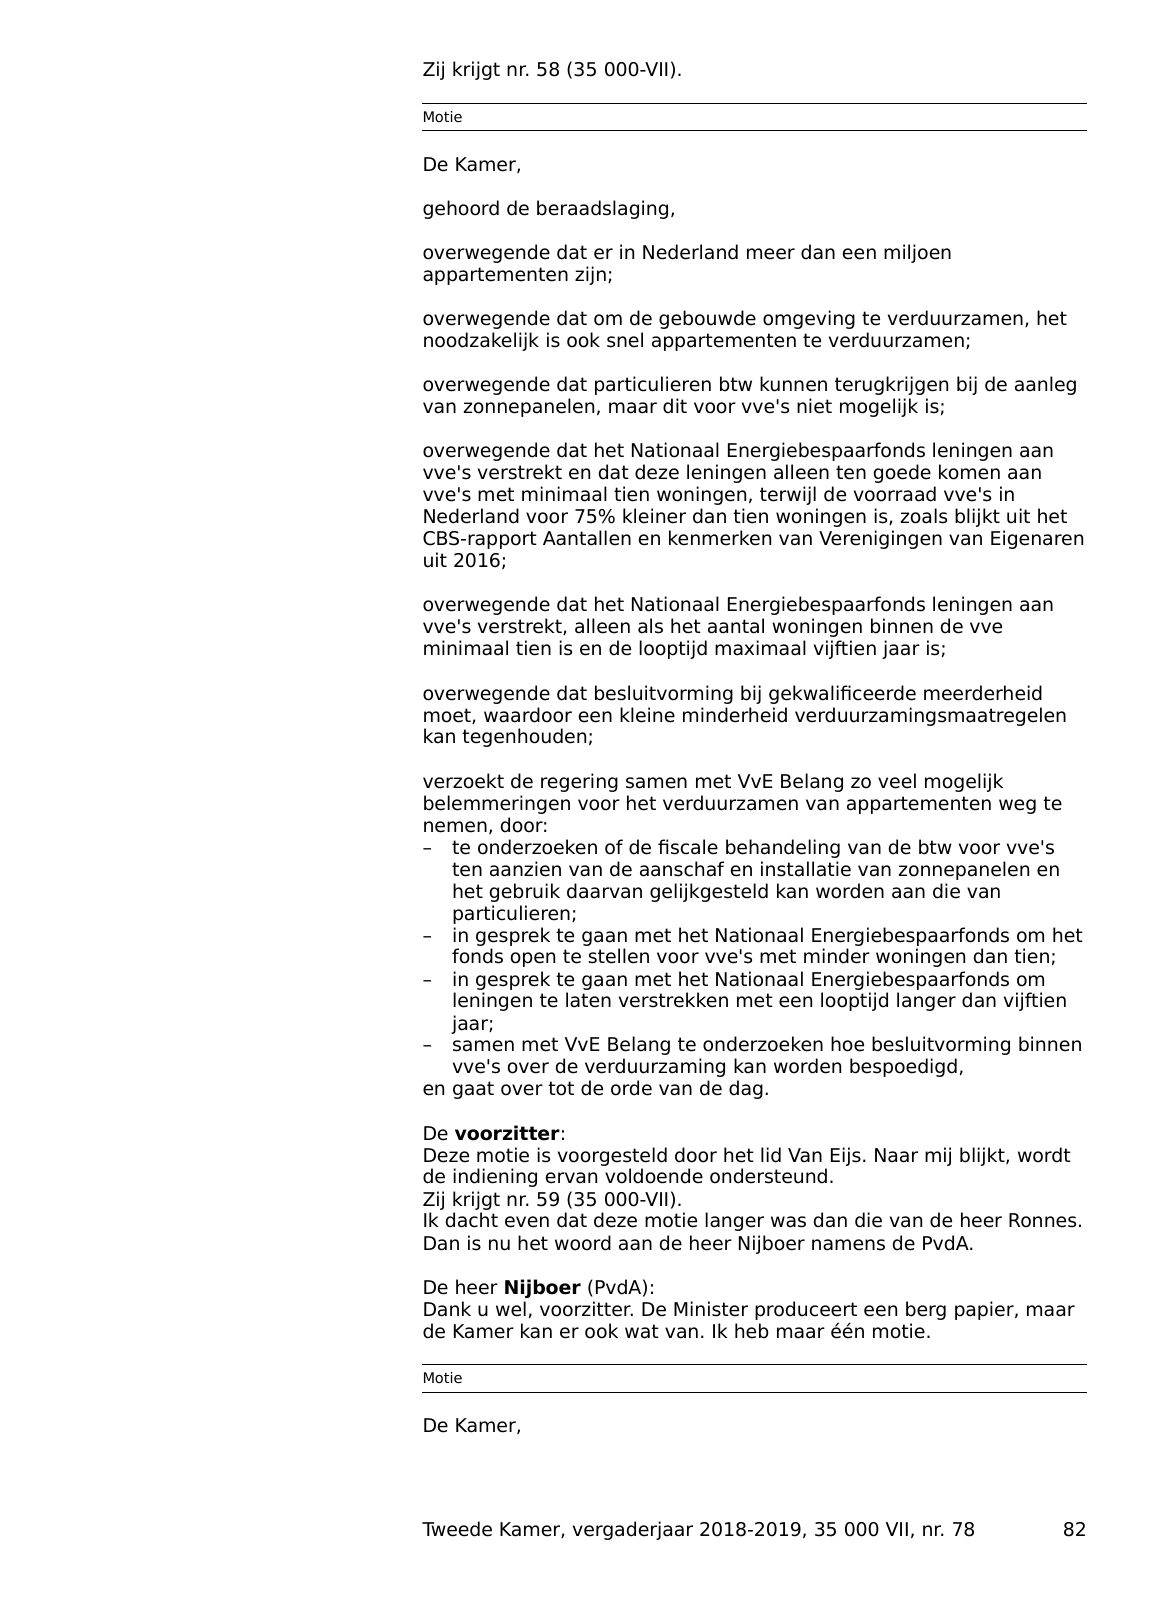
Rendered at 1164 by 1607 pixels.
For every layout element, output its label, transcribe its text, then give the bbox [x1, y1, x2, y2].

text en gaat over tot de orde van de dag. [422, 1078, 1087, 1100]
text Zij krijgt nr. 58 (35 000-VII). [422, 59, 1087, 81]
table_header Motie [422, 104, 1087, 130]
text verzoekt de regering samen met VvE Belang zo veel mogelijk belemmeringen voor het verduurzamen van appartementen weg te nemen, door: [422, 771, 1087, 837]
text – in gesprek te gaan met het Nationaal Energiebespaarfonds om leningen te laten verstrekken met een looptijd langer dan vijftien jaar; [422, 968, 1087, 1034]
text overwegende dat om de gebouwde omgeving te verduurzamen, het noodzakelijk is ook snel appartementen te verduurzamen; [422, 308, 1087, 352]
text De heer Nijboer (PvdA): [422, 1277, 1087, 1298]
text Dank u wel, voorzitter. De Minister produceert een berg papier, maar de Kamer kan er ook wat van. Ik heb maar één motie. [422, 1298, 1087, 1342]
text – in gesprek te gaan met het Nationaal Energiebespaarfonds om het fonds open te stellen voor vve's met minder woningen dan tien; [422, 924, 1087, 968]
text overwegende dat het Nationaal Energiebespaarfonds leningen aan vve's verstrekt en dat deze leningen alleen ten goede komen aan vve's met minimaal tien woningen, terwijl de voorraad vve's in Nederland voor 75% kleiner dan tien woningen is, zoals blijkt uit het CBS-rapport Aantallen en kenmerken van Verenigingen van Eigenaren uit 2016; [422, 440, 1087, 572]
text overwegende dat particulieren btw kunnen terugkrijgen bij de aanleg van zonnepanelen, maar dit voor vve's niet mogelijk is; [422, 374, 1087, 418]
text – te onderzoeken of de fiscale behandeling van de btw voor vve's ten aanzien van de aanschaf en installatie van zonnepanelen en het gebruik daarvan gelijkgesteld kan worden aan die van particulieren; [422, 837, 1087, 924]
text De voorzitter: [422, 1122, 1087, 1144]
table_header Motie [422, 1365, 1087, 1392]
text overwegende dat er in Nederland meer dan een miljoen appartementen zijn; [422, 242, 1087, 286]
text overwegende dat besluitvorming bij gekwalificeerde meerderheid moet, waardoor een kleine minderheid verduurzamingsmaatregelen kan tegenhouden; [422, 682, 1087, 748]
text De Kamer, [422, 153, 1087, 176]
text De Kamer, [422, 1415, 1087, 1437]
text Ik dacht even dat deze motie langer was dan die van de heer Ronnes. Dan is nu het woord aan de heer Nijboer namens de PvdA. [422, 1210, 1087, 1254]
text Zij krijgt nr. 59 (35 000-VII). [422, 1188, 1087, 1210]
text gehoord de beraadslaging, [422, 198, 1087, 220]
text – samen met VvE Belang te onderzoeken hoe besluitvorming binnen vve's over de verduurzaming kan worden bespoedigd, [422, 1034, 1087, 1078]
text Deze motie is voorgesteld door het lid Van Eijs. Naar mij blijkt, wordt de indiening ervan voldoende ondersteund. [422, 1144, 1087, 1188]
text overwegende dat het Nationaal Energiebespaarfonds leningen aan vve's verstrekt, alleen als het aantal woningen binnen de vve minimaal tien is en de looptijd maximaal vijftien jaar is; [422, 594, 1087, 660]
